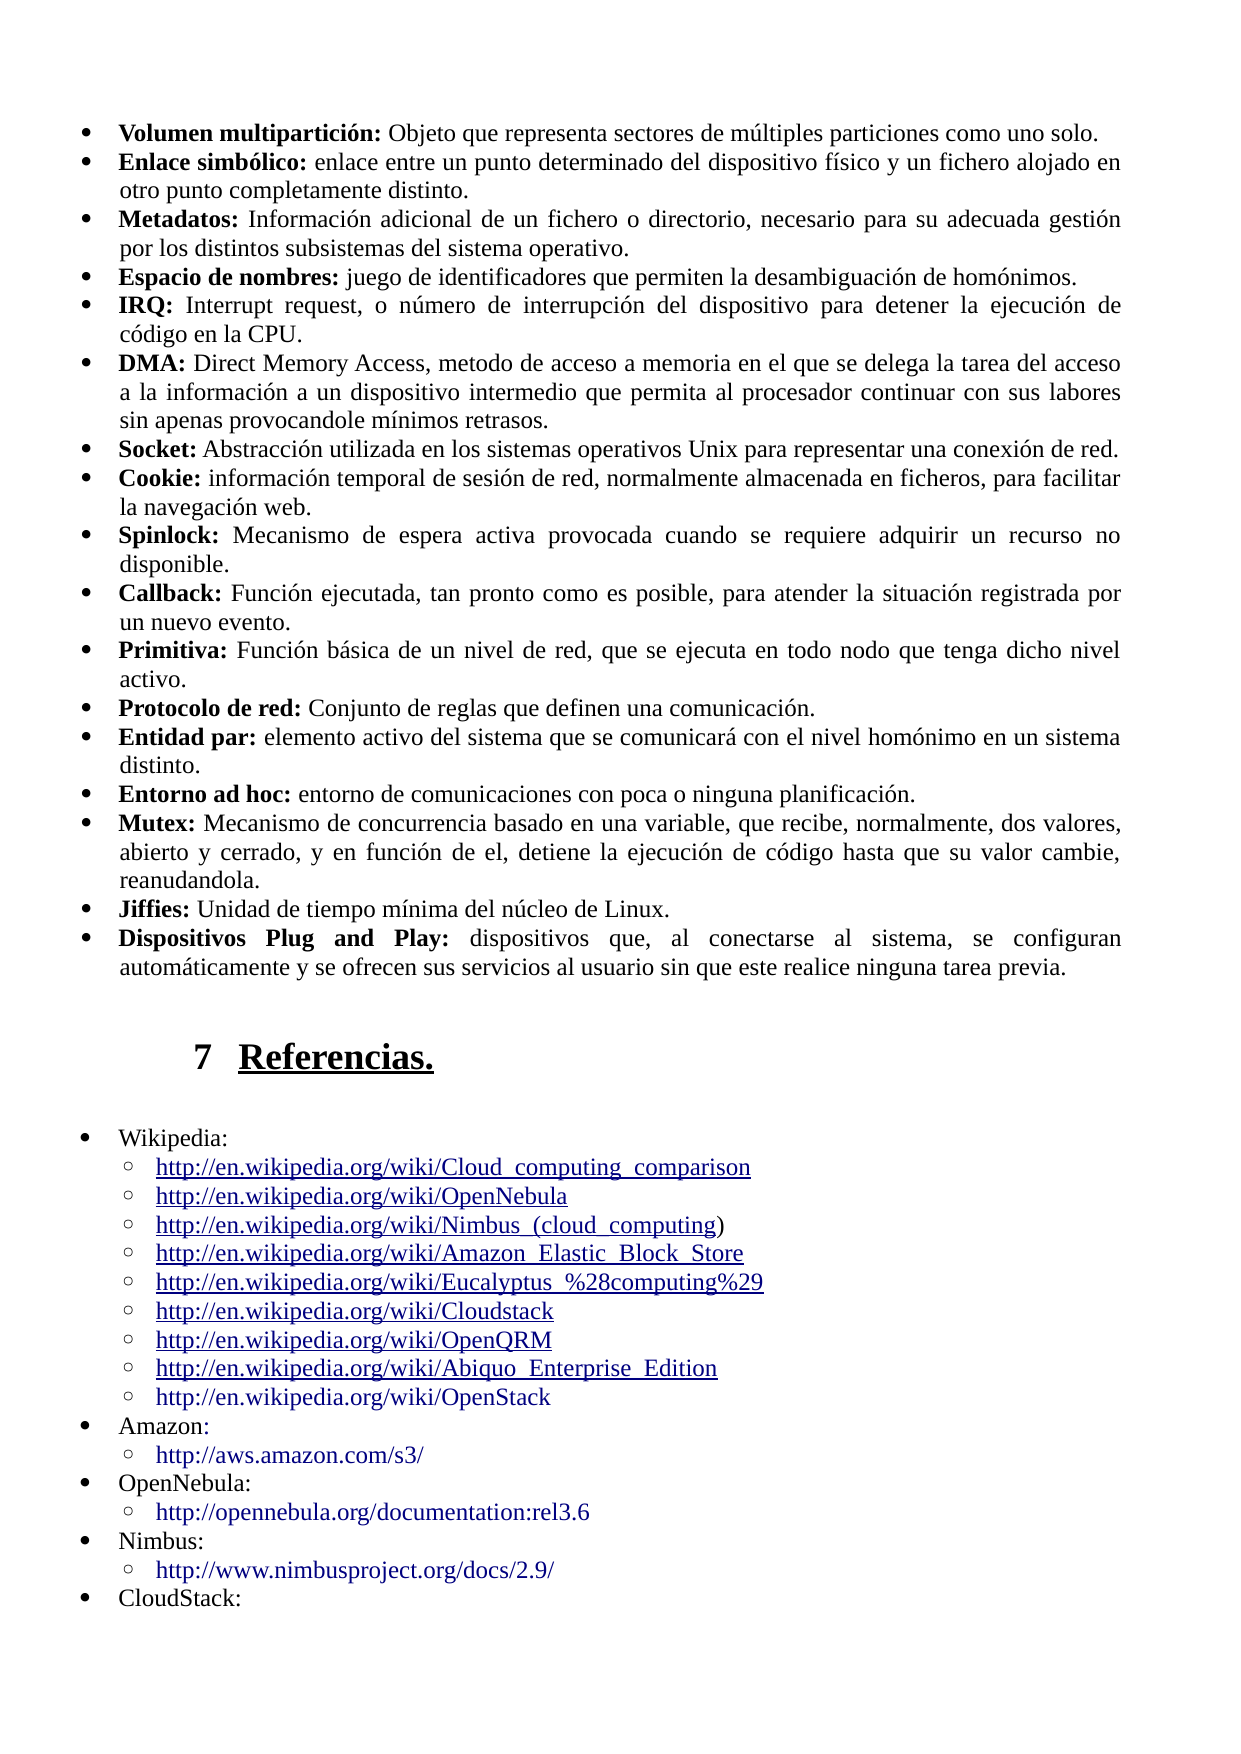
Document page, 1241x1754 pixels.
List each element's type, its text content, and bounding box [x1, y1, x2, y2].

list Metadatos: Información adicional de un fichero o directorio, necesario para su adecuada gestión por los distintos subsistemas del sistema operativo. [82, 204, 1122, 262]
list http://en.wikipedia.org/wiki/OpenNebula [118, 1181, 1122, 1210]
list CloudStack: [81, 1583, 1122, 1612]
list Spinlock: Mecanismo de espera activa provocada cuando se requiere adquirir un recurso no disponible. [82, 521, 1122, 578]
list Jiffies: Unidad de tiempo mínima del núcleo de Linux. [82, 894, 1122, 923]
list http://en.wikipedia.org/wiki/Cloud_computing_comparison [118, 1152, 1122, 1181]
list http://en.wikipedia.org/wiki/Amazon_Elastic_Block_Store [118, 1238, 1122, 1267]
list http://en.wikipedia.org/wiki/Cloudstack [118, 1296, 1122, 1325]
list Entidad par: elemento activo del sistema que se comunicará con el nivel homónimo en un sistema distinto. [82, 722, 1122, 779]
list Callback: Función ejecutada, tan pronto como es posible, para atender la situación registrada por un nuevo evento. [82, 578, 1122, 636]
list http://en.wikipedia.org/wiki/OpenQRM [118, 1325, 1122, 1353]
list Wikipedia: [81, 1123, 1122, 1152]
list DMA: Direct Memory Access, metodo de acceso a memoria en el que se delega la tarea del acceso a la información a un dispositivo intermedio que permita al procesador continuar con sus labores sin apenas provocandole mínimos retrasos. [82, 348, 1122, 434]
list Volumen multipartición: Objeto que representa sectores de múltiples particiones como uno solo. [82, 118, 1122, 147]
list Mutex: Mecanismo de concurrencia basado en una variable, que recibe, normalmente, dos valores, abierto y cerrado, y en función de el, detiene la ejecución de código hasta que su valor cambie, reanudandola. [82, 808, 1122, 894]
list http://opennebula.org/documentation:rel3.6 [118, 1497, 1122, 1526]
list Dispositivos Plug and Play: dispositivos que, al conectarse al sistema, se configuran automáticamente y se ofrecen sus servicios al usuario sin que este realice ninguna tarea previa. [82, 923, 1122, 981]
list http://en.wikipedia.org/wiki/Abiquo_Enterprise_Edition [118, 1353, 1122, 1382]
list Socket: Abstracción utilizada en los sistemas operativos Unix para representar una conexión de red. [82, 434, 1122, 463]
list http://www.nimbusproject.org/docs/2.9/ [118, 1555, 1122, 1583]
list IRQ: Interrupt request, o número de interrupción del dispositivo para detener la ejecución de código en la CPU. [82, 291, 1122, 348]
list http://en.wikipedia.org/wiki/Nimbus_(cloud_computing) [118, 1210, 1122, 1238]
list Protocolo de red: Conjunto de reglas que definen una comunicación. [82, 693, 1122, 722]
list Amazon: [81, 1411, 1122, 1440]
list OpenNebula: [81, 1468, 1122, 1497]
list Nimbus: [81, 1526, 1122, 1555]
list Entorno ad hoc: entorno de comunicaciones con poca o ninguna planificación. [82, 779, 1122, 808]
list http://en.wikipedia.org/wiki/Eucalyptus_%28computing%29 [118, 1267, 1122, 1296]
list Espacio de nombres: juego de identificadores que permiten la desambiguación de homónimos. [82, 262, 1122, 291]
subtitle Referencias. [193, 1034, 1122, 1077]
list http://en.wikipedia.org/wiki/OpenStack [118, 1382, 1122, 1411]
list Cookie: información temporal de sesión de red, normalmente almacenada en ficheros, para facilitar la navegación web. [82, 463, 1122, 521]
list Primitiva: Función básica de un nivel de red, que se ejecuta en todo nodo que tenga dicho nivel activo. [82, 636, 1122, 693]
list http://aws.amazon.com/s3/ [118, 1440, 1122, 1468]
list Enlace simbólico: enlace entre un punto determinado del dispositivo físico y un fichero alojado en otro punto completamente distinto. [82, 147, 1122, 204]
